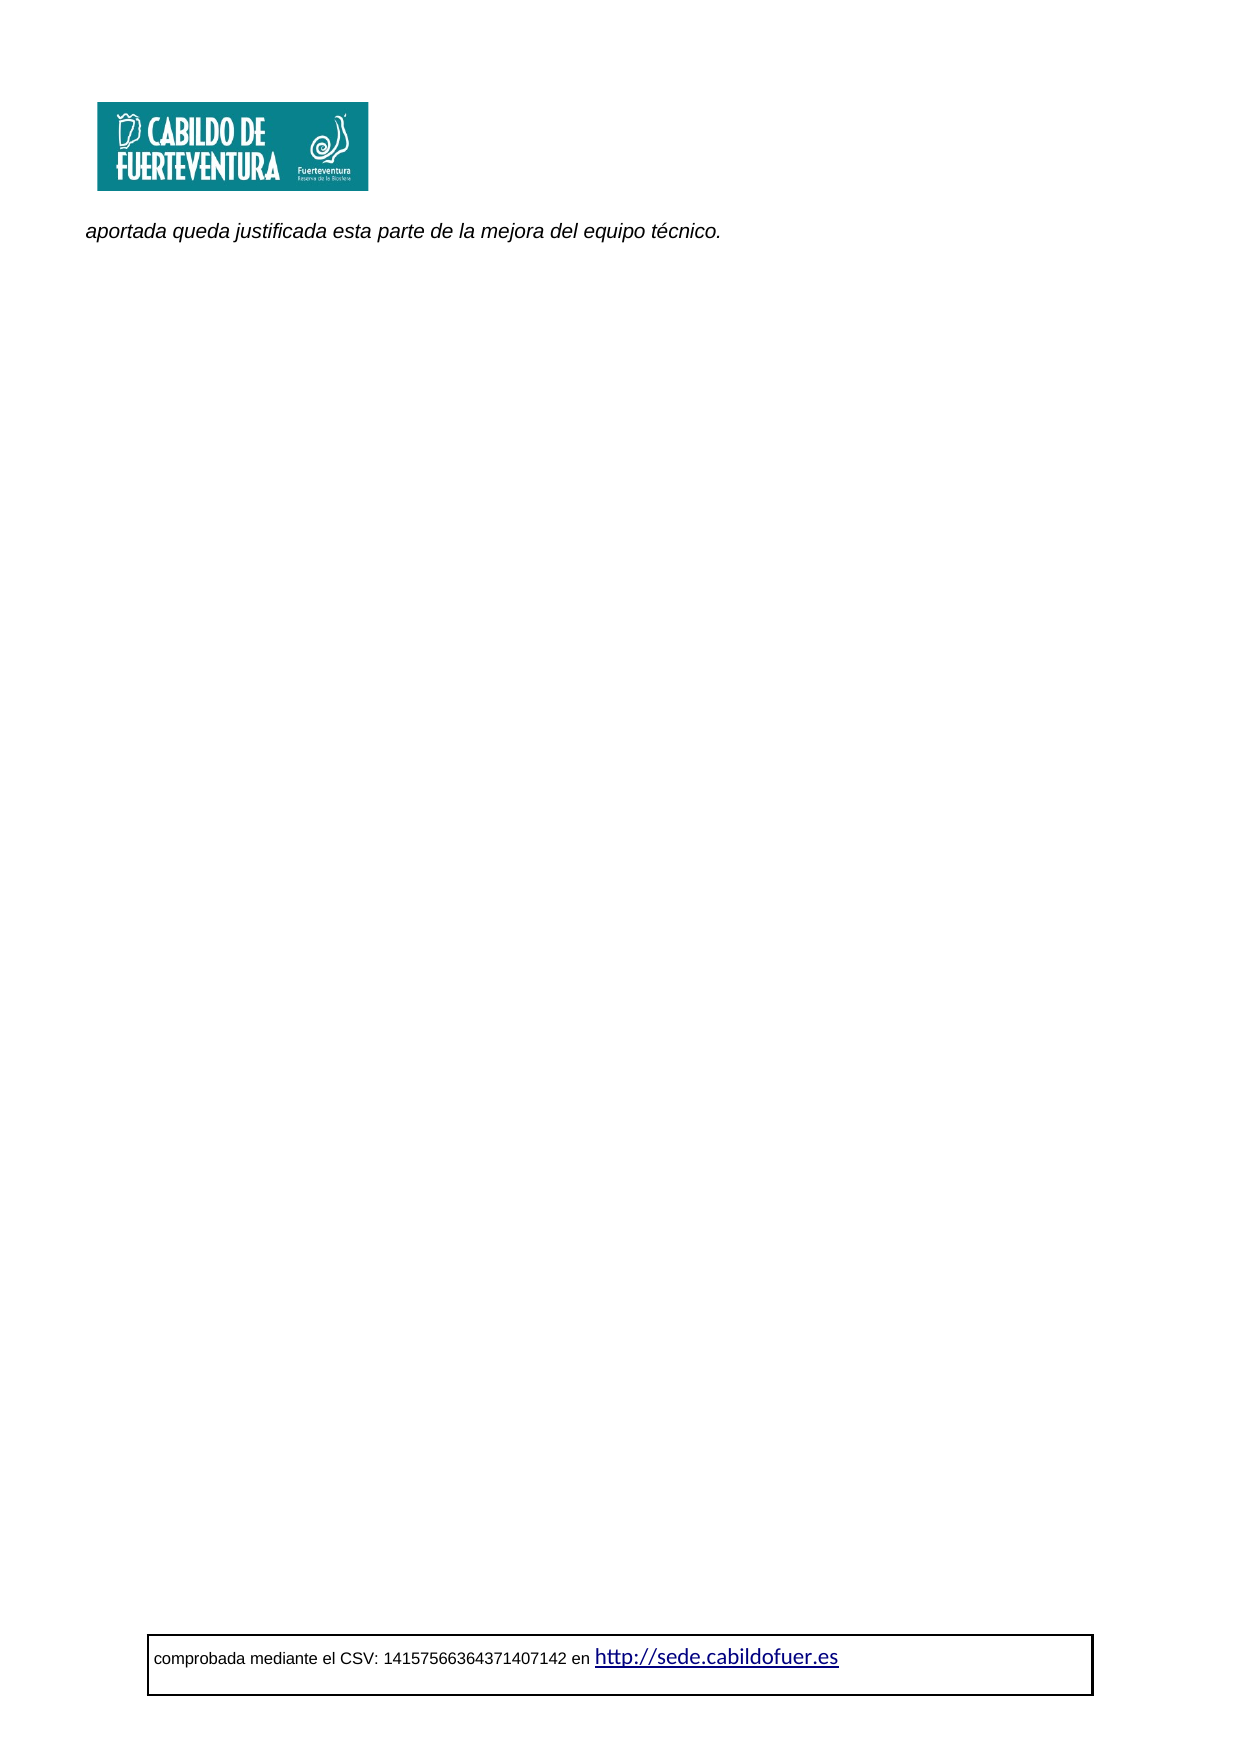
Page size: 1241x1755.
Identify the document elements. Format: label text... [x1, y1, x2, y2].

text aportada queda justificada esta parte de la mejora del equipo técnico. [85, 219, 1093, 243]
